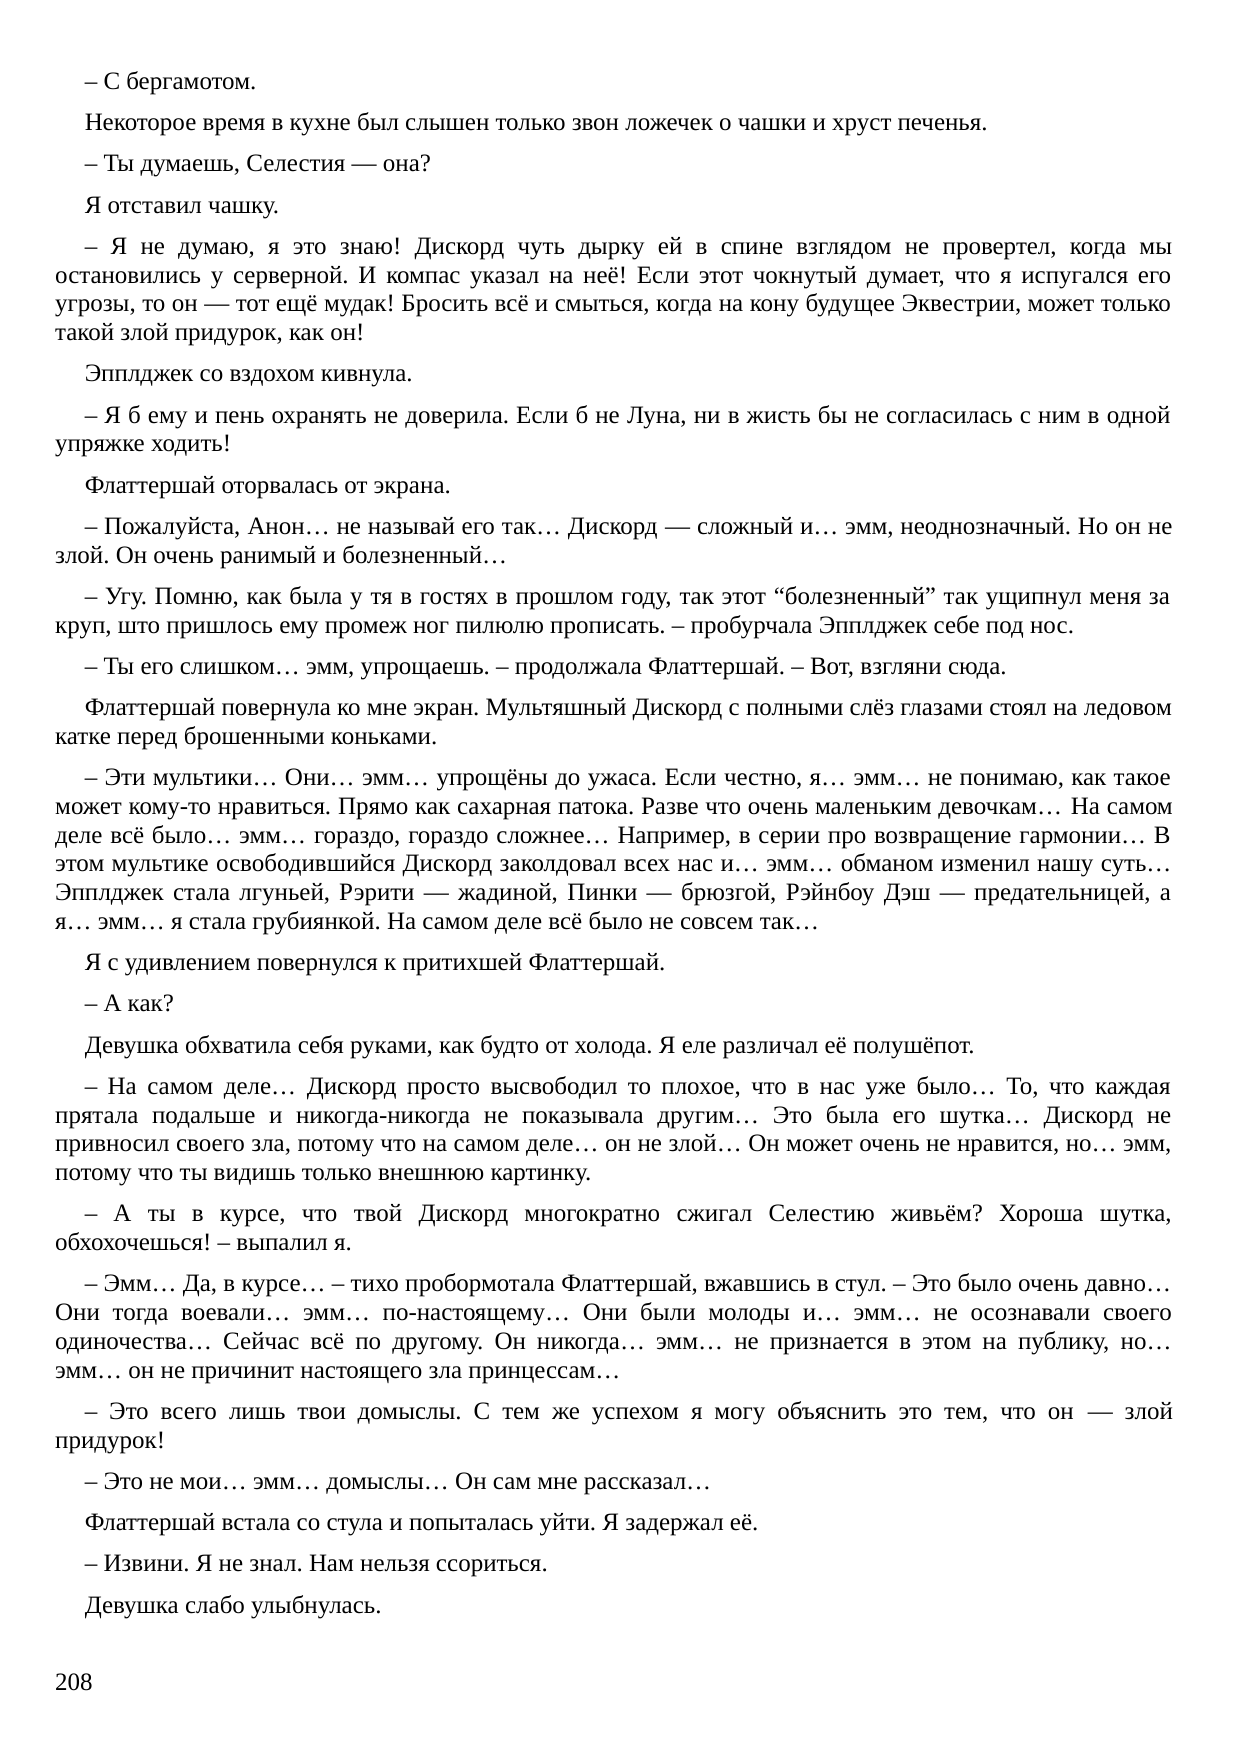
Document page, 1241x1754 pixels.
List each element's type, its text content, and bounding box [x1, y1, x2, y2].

text – Я не думаю, я это знаю! Дискорд чуть дырку ей в спине взглядом не провертел, когда мы остановились у серверной. И компас указал на неё! Если этот чокнутый думает, что я испугался его угрозы, то он — тот ещё мудак! Бросить всё и смыться, когда на кону будущее Эквестрии, может только такой злой придурок, как он! [55, 231, 1173, 346]
text Некоторое время в кухне был слышен только звон ложечек о чашки и хруст печенья. [55, 107, 1173, 136]
text – Эмм… Да, в курсе… – тихо пробормотала Флаттершай, вжавшись в стул. – Это было очень давно… Они тогда воевали… эмм… по-настоящему… Они были молоды и… эмм… не осознавали своего одиночества… Сейчас всё по другому. Он никогда… эмм… не признается в этом на публику, но… эмм… он не причинит настоящего зла принцессам… [55, 1268, 1173, 1383]
text – Извини. Я не знал. Нам нельзя ссориться. [55, 1548, 1173, 1577]
text – Ты думаешь, Селестия — она? [55, 148, 1173, 177]
text Девушка слабо улыбнулась. [55, 1590, 1173, 1618]
text – А ты в курсе, что твой Дискорд многократно сжигал Селестию живьём? Хороша шутка, обхохочешься! – выпалил я. [55, 1198, 1173, 1256]
text Я отставил чашку. [55, 190, 1173, 218]
text Флаттершай оторвалась от экрана. [55, 470, 1173, 498]
text Флаттершай встала со стула и попыталась уйти. Я задержал её. [55, 1507, 1173, 1536]
text Я с удивлением повернулся к притихшей Флаттершай. [55, 947, 1173, 976]
text Эпплджек со вздохом кивнула. [55, 358, 1173, 387]
text Флаттершай повернула ко мне экран. Мультяшный Дискорд с полными слёз глазами стоял на ледовом катке перед брошенными коньками. [55, 692, 1173, 750]
text – Это всего лишь твои домыслы. С тем же успехом я могу объяснить это тем, что он — злой придурок! [55, 1396, 1173, 1453]
text – Я б ему и пень охранять не доверила. Если б не Луна, ни в жисть бы не согласилась с ним в одной упряжке ходить! [55, 400, 1173, 457]
text Девушка обхватила себя руками, как будто от холода. Я еле различал её полушёпот. [55, 1030, 1173, 1058]
text – На самом деле… Дискорд просто высвободил то плохое, что в нас уже было… То, что каждая прятала подальше и никогда-никогда не показывала другим… Это была его шутка… Дискорд не привносил своего зла, потому что на самом деле… он не злой… Он может очень не нравится, но… эмм, потому что ты видишь только внешнюю картинку. [55, 1071, 1173, 1186]
text – Ты его слишком… эмм, упрощаешь. – продолжала Флаттершай. – Вот, взгляни сюда. [55, 651, 1173, 680]
text – Угу. Помню, как была у тя в гостях в прошлом году, так этот “болезненный” так ущипнул меня за круп, што пришлось ему промеж ног пилюлю прописать. – пробурчала Эпплджек себе под нос. [55, 581, 1173, 638]
text – Пожалуйста, Анон… не называй его так… Дискорд — сложный и… эмм, неоднозначный. Но он не злой. Он очень ранимый и болезненный… [55, 511, 1173, 568]
text – С бергамотом. [55, 66, 1173, 95]
text – Эти мультики… Они… эмм… упрощёны до ужаса. Если честно, я… эмм… не понимаю, как такое может кому-то нравиться. Прямо как сахарная патока. Разве что очень маленьким девочкам… На самом деле всё было… эмм… гораздо, гораздо сложнее… Например, в серии про возвращение гармонии… В этом мультике освободившийся Дискорд заколдовал всех нас и… эмм… обманом изменил нашу суть… Эпплджек стала лгуньей, Рэрити — жадиной, Пинки — брюзгой, Рэйнбоу Дэш — предательницей, а я… эмм… я стала грубиянкой. На самом деле всё было не совсем так… [55, 762, 1173, 935]
text – Это не мои… эмм… домыслы… Он сам мне рассказал… [55, 1466, 1173, 1495]
text – А как? [55, 988, 1173, 1017]
